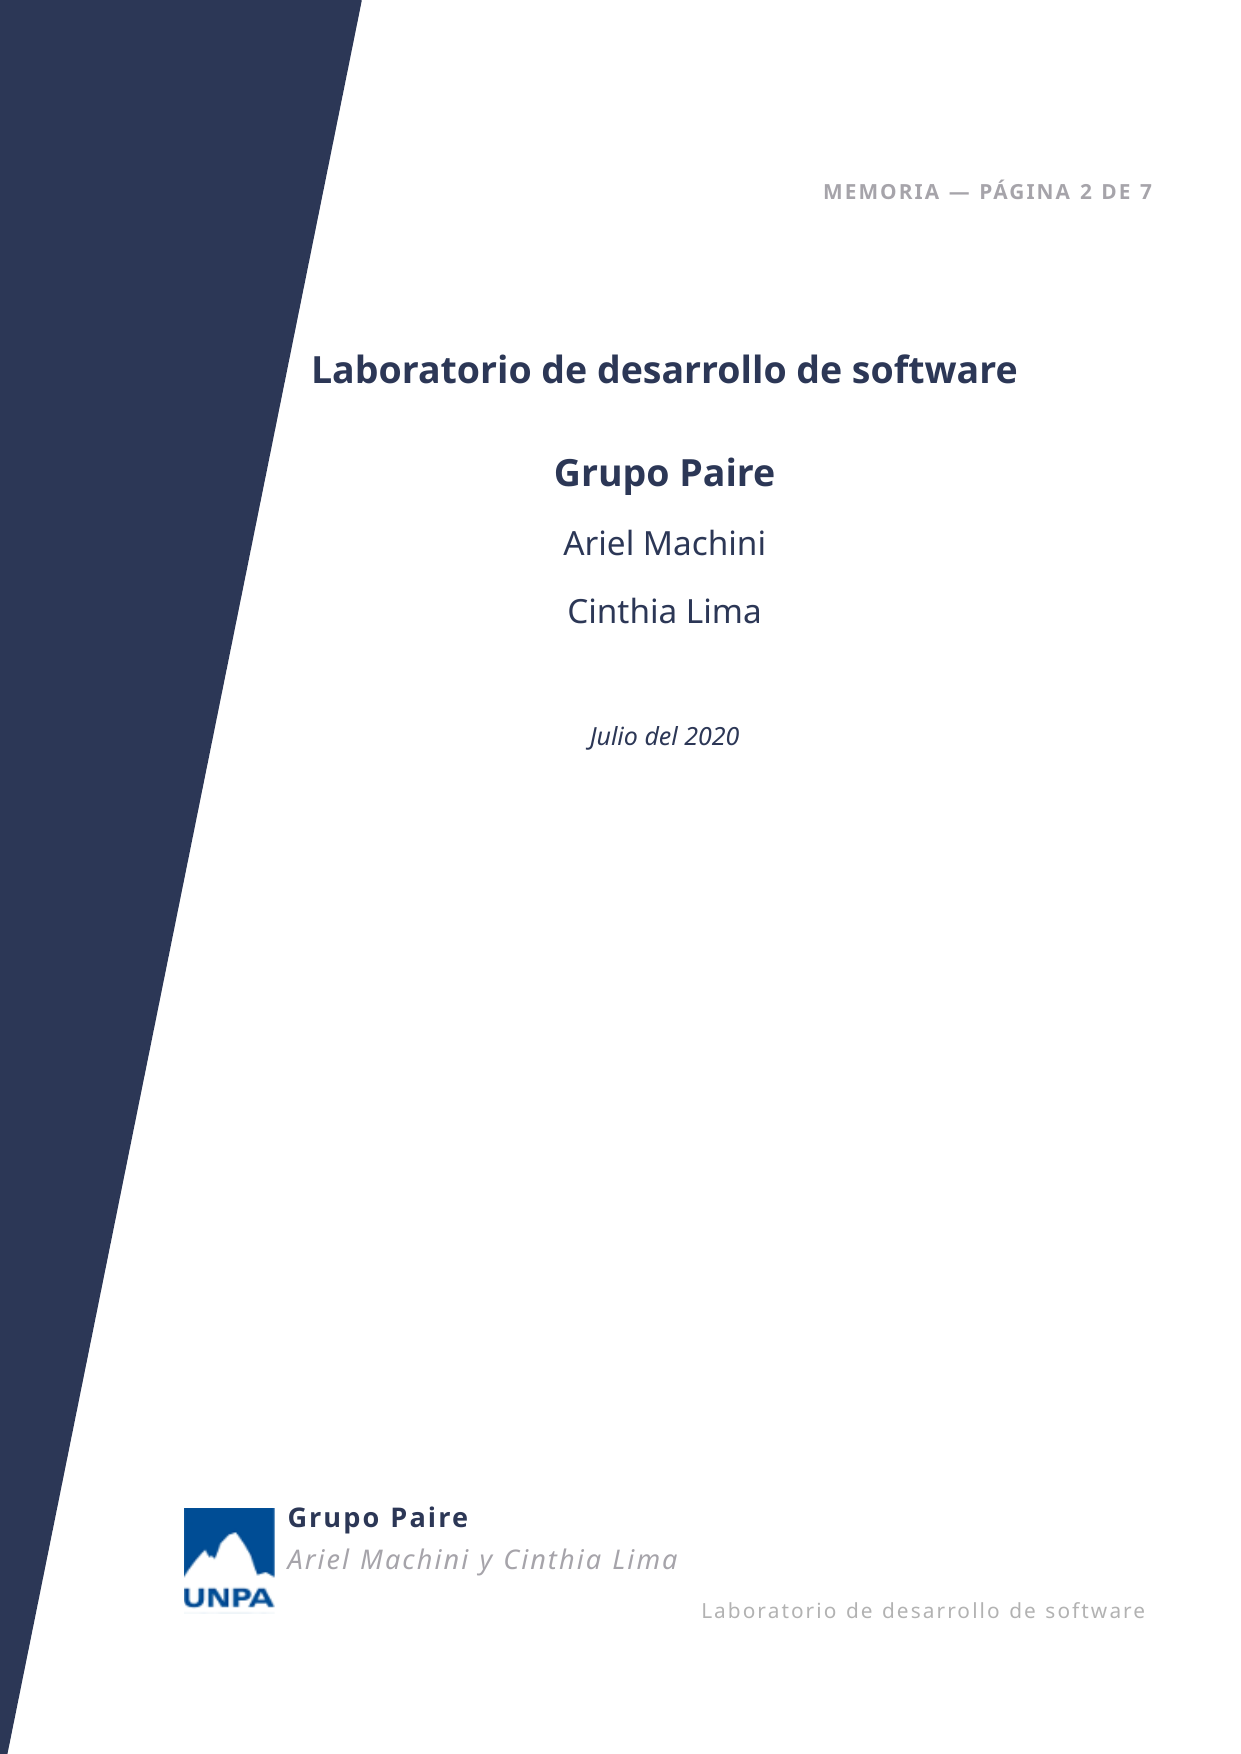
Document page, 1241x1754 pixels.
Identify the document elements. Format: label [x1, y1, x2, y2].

picture [184, 1508, 275, 1614]
